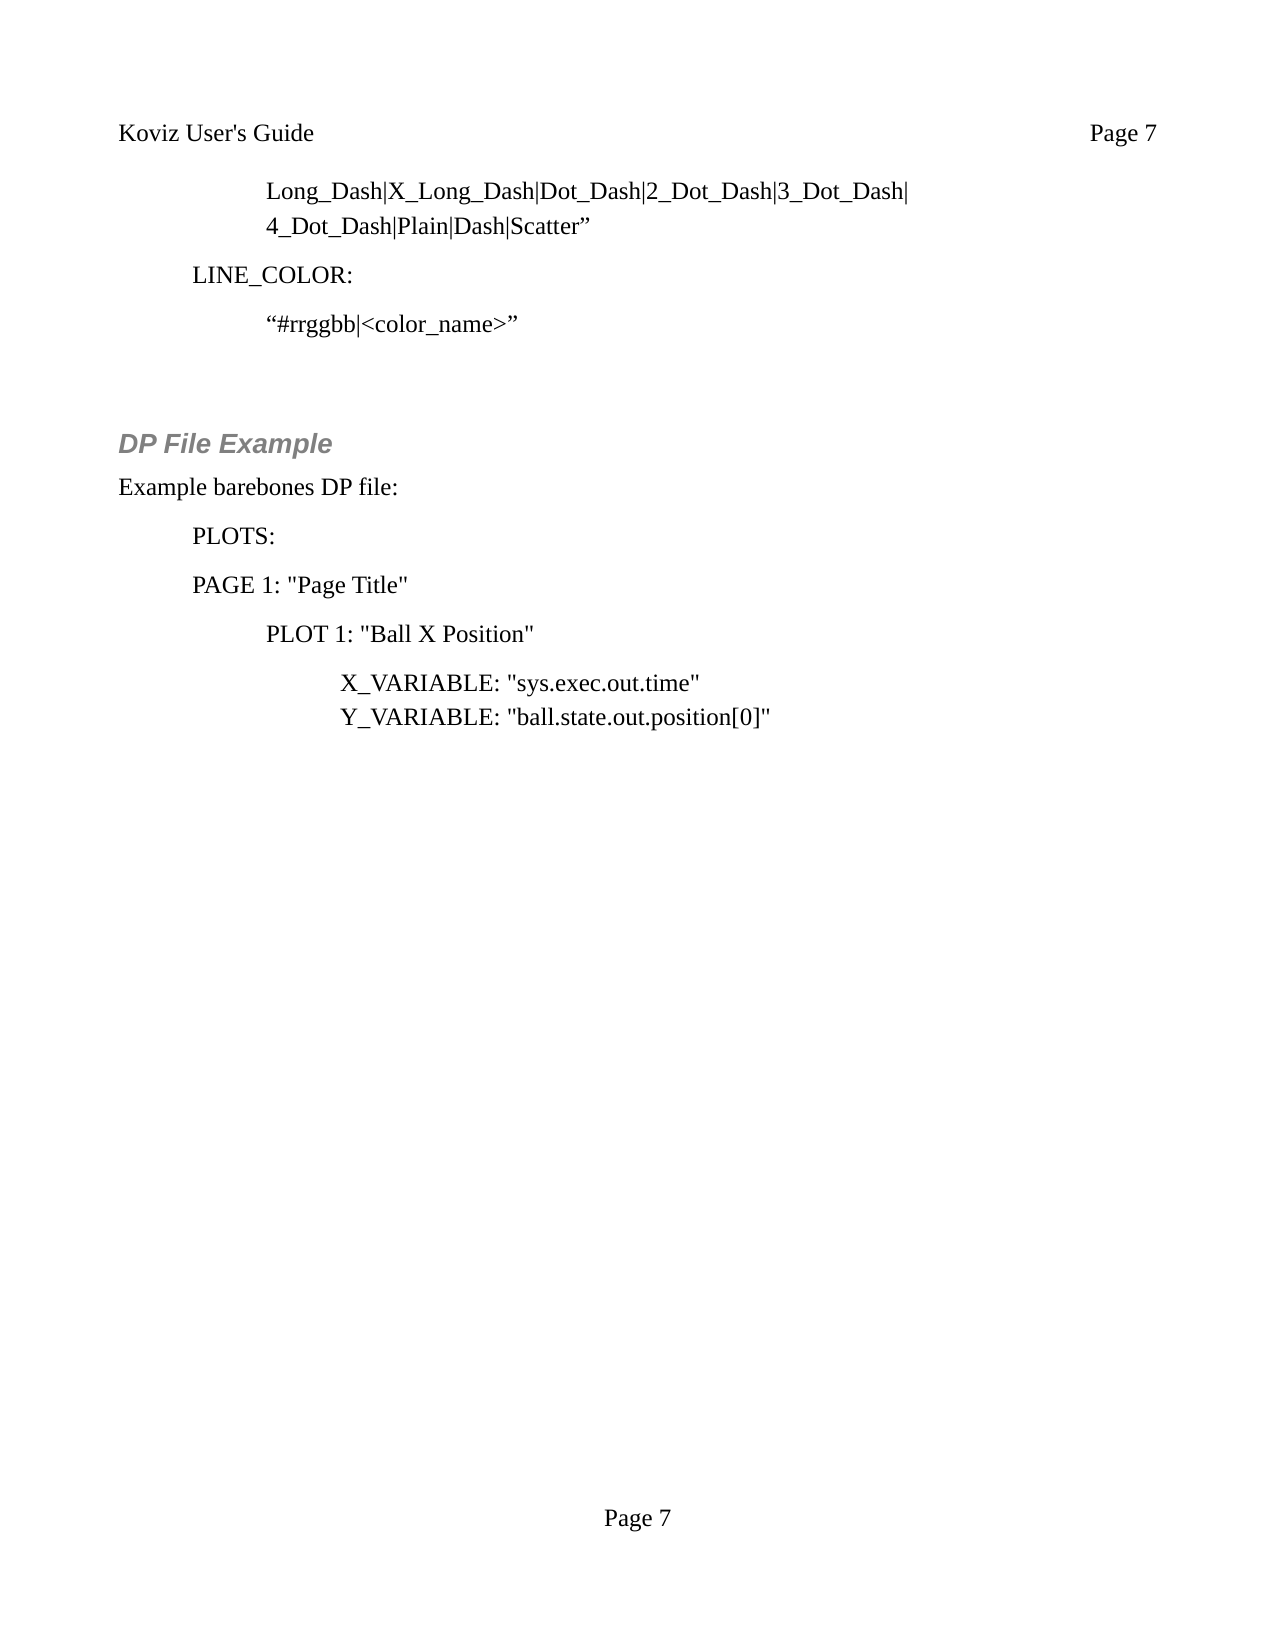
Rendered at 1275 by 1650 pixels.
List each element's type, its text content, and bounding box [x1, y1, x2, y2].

text X_VARIABLE: "sys.exec.out.time" Y_VARIABLE: "ball.state.out.position[0]" [340, 668, 1157, 731]
text “#rrggbb|<color_name>” [266, 309, 1157, 338]
text Long_Dash|X_Long_Dash|Dot_Dash|2_Dot_Dash|3_Dot_Dash| 4_Dot_Dash|Plain|Dash|Scatter” [266, 176, 1157, 239]
text Example barebones DP file: [118, 472, 1157, 501]
text PLOT 1: "Ball X Position" [266, 619, 1157, 648]
text LINE_COLOR: [192, 260, 1157, 289]
subtitle DP File Example [118, 427, 1157, 459]
text PLOTS: [192, 521, 1157, 549]
text PAGE 1: "Page Title" [192, 570, 1157, 599]
